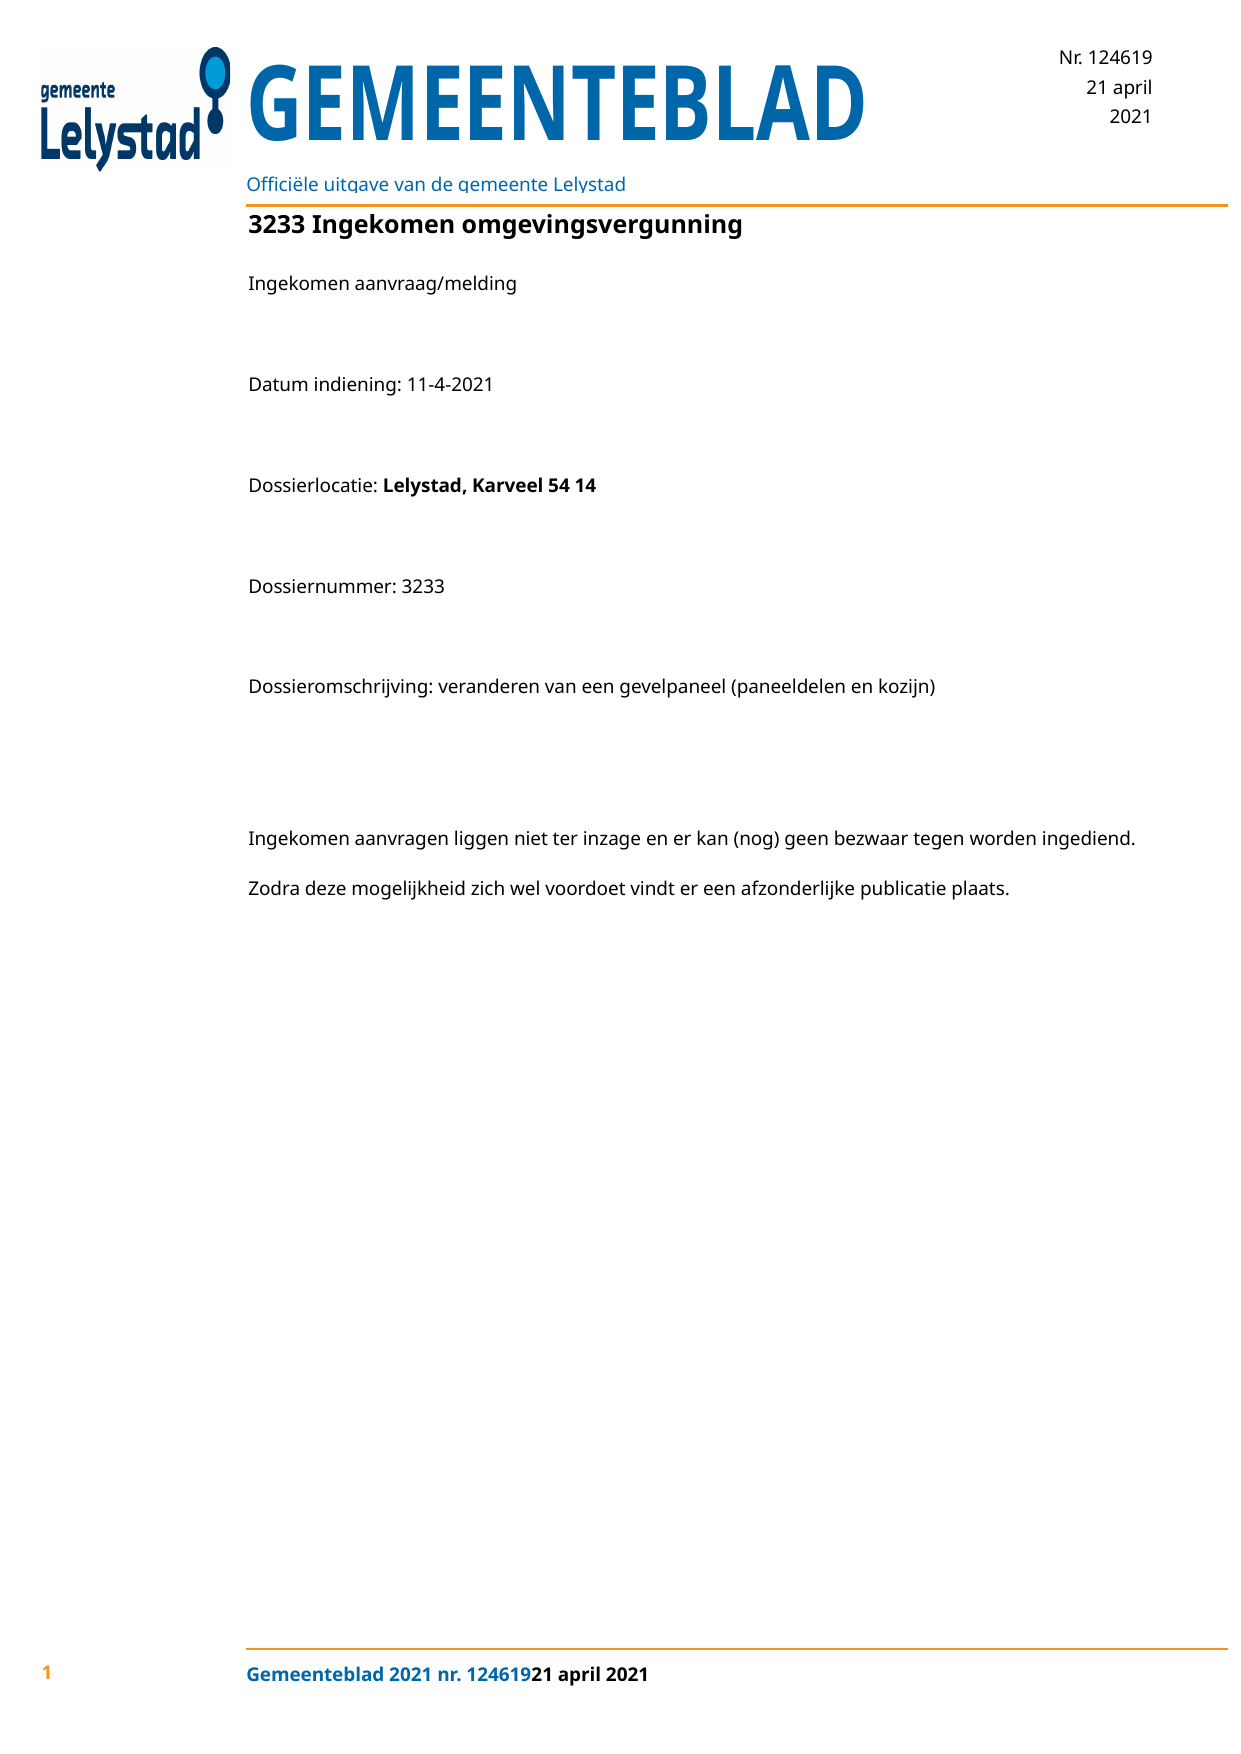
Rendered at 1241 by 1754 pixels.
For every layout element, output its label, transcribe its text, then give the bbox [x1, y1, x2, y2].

text Datum indiening: 11-4-2021 [248, 371, 1152, 397]
picture [41, 47, 231, 172]
text 3233 Ingekomen omgevingsvergunning [248, 207, 1152, 241]
text Ingekomen aanvraag/melding [248, 270, 1152, 296]
text Zodra deze mogelijkheid zich wel voordoet vindt er een afzonderlijke publicatie plaats. [248, 875, 1152, 901]
text Dossieromschrijving: veranderen van een gevelpaneel (paneeldelen en kozijn) [248, 674, 1152, 699]
text Dossierlocatie: Lelystad, Karveel 54 14 [248, 472, 1152, 498]
text Ingekomen aanvragen liggen niet ter inzage en er kan (nog) geen bezwaar tegen worden ingediend. [248, 825, 1152, 851]
text Dossiernummer: 3233 [248, 573, 1152, 598]
